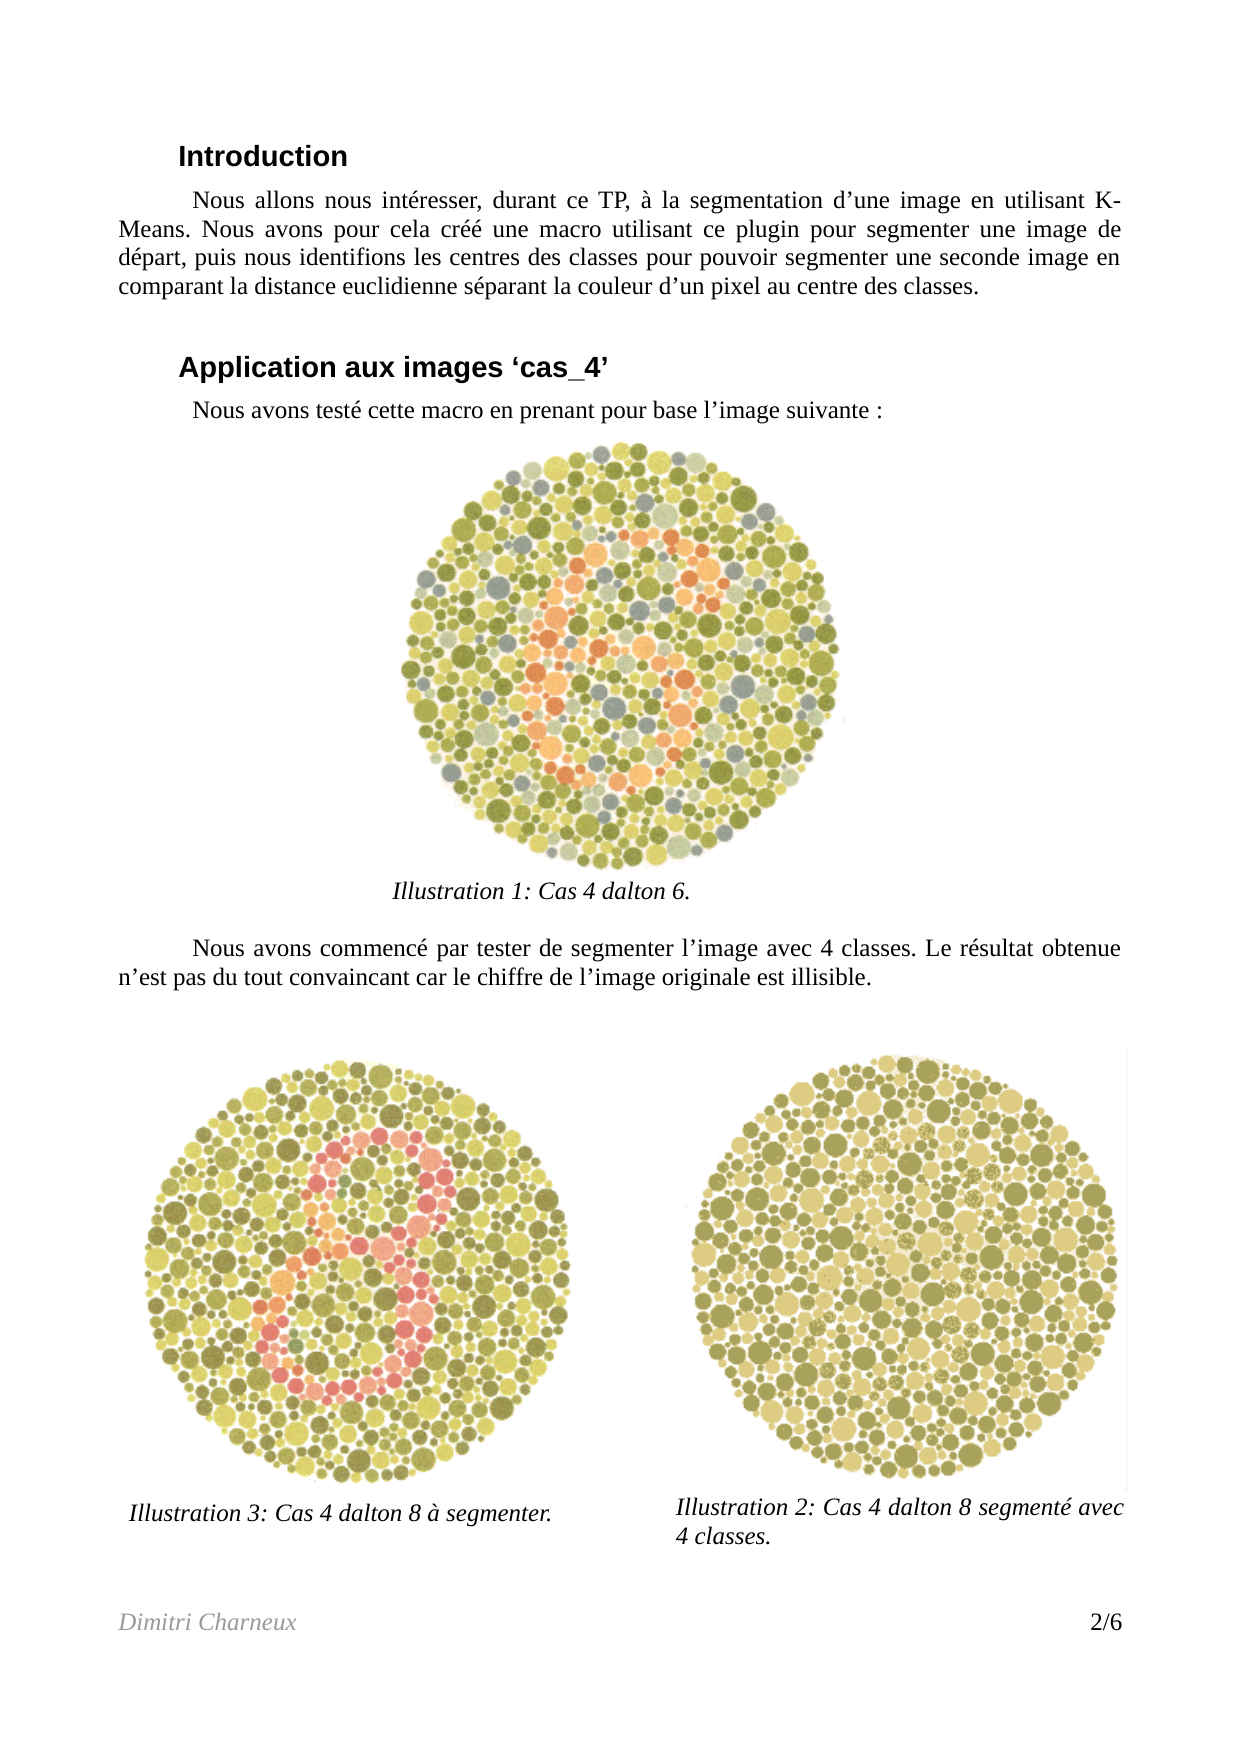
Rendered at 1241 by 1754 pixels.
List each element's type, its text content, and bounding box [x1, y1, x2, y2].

picture [675, 1048, 1128, 1493]
text Illustration 3: Cas 4 dalton 8 à segmenter. [129, 1499, 579, 1527]
picture [392, 436, 849, 876]
text Nous allons nous intéresser, durant ce TP, à la segmentation d’une image en utilisant K-Means. Nous avons pour cela créé une macro utilisant ce plugin pour segmenter une image de départ, puis nous identifions les centres des classes pour pouvoir segmenter une seconde image en comparant la distance euclidienne séparant la couleur d’un pixel au centre des classes. [118, 185, 1122, 300]
picture [128, 1050, 579, 1499]
subtitle Application aux images ‘cas_4’ [118, 349, 1122, 383]
text Illustration 1: Cas 4 dalton 6. [392, 876, 848, 905]
text Nous avons commencé par tester de segmenter l’image avec 4 classes. Le résultat obtenue n’est pas du tout convaincant car le chiffre de l’image originale est illisible. [118, 933, 1122, 991]
text Illustration 2: Cas 4 dalton 8 segmenté avec 4 classes. [676, 1493, 1127, 1550]
subtitle Introduction [118, 139, 1122, 172]
text Nous avons testé cette macro en prenant pour base l’image suivante : [118, 396, 1122, 424]
